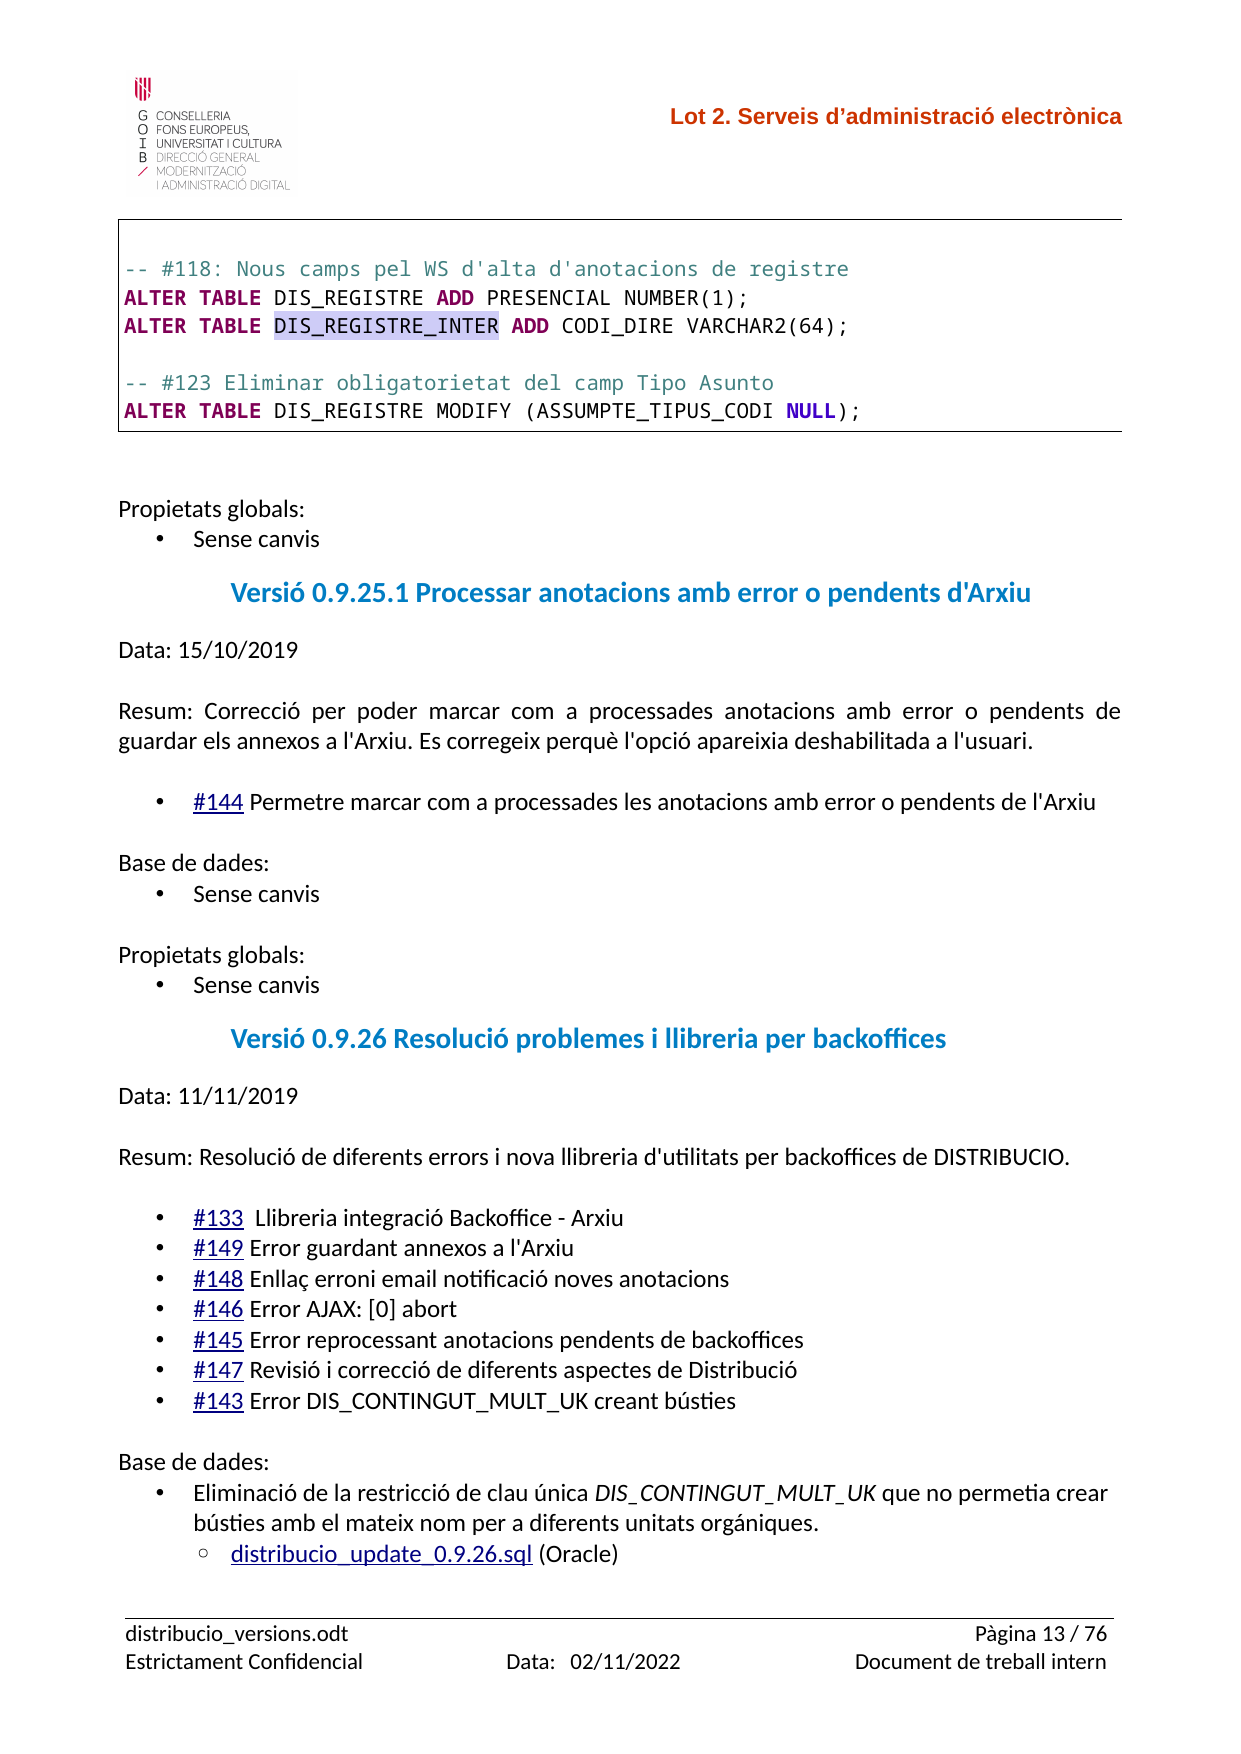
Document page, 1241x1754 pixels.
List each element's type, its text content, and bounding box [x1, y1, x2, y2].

list #147 Revisió i correcció de diferents aspectes de Distribució [156, 1354, 1122, 1385]
list #143 Error DIS_CONTINGUT_MULT_UK creant bústies [156, 1385, 1122, 1416]
table_header -- #118: Nous camps pel WS d'alta d'anotacions de registre ALTER TABLE DIS_REGISTRE ADD PRESENCIAL NUMBER(1); ALTER TABLE DIS_REGISTRE_INTER ADD CODI_DIRE VARCHAR2(64); -- #123 Eliminar obligatorietat del camp Tipo Asunto ALTER TABLE DIS_REGISTRE MODIFY (ASSUMPTE_TIPUS_CODI NULL); [119, 220, 1122, 431]
list distribucio_update_0.9.26.sql (Oracle) [193, 1538, 1122, 1568]
picture [126, 70, 299, 197]
text Resum: Resolució de diferents errors i nova llibreria d'utilitats per backoffices de DISTRIBUCIO. [118, 1141, 1122, 1171]
list #133 Llibreria integració Backoffice - Arxiu [156, 1202, 1122, 1232]
text Propietats globals: [118, 493, 1122, 523]
text Base de dades: [118, 1446, 1122, 1477]
list #146 Error AJAX: [0] abort [156, 1293, 1122, 1324]
list #144 Permetre marcar com a processades les anotacions amb error o pendents de l'Arxiu [156, 786, 1122, 817]
text Data: 15/10/2019 [118, 634, 1122, 664]
list #145 Error reprocessant anotacions pendents de backoffices [156, 1324, 1122, 1354]
list Sense canvis [156, 523, 1122, 554]
list #148 Enllaç erroni email notificació noves anotacions [156, 1263, 1122, 1293]
list Eliminació de la restricció de clau única DIS_CONTINGUT_MULT_UK que no permetia crear bústies amb el mateix nom per a diferents unitats orgániques. [156, 1477, 1122, 1538]
list #149 Error guardant annexos a l'Arxiu [156, 1232, 1122, 1263]
subtitle Versió 0.9.26 Resolució problemes i llibreria per backoffices [153, 1021, 1122, 1056]
text Resum: Correcció per poder marcar com a processades anotacions amb error o pendents de guardar els annexos a l'Arxiu. Es corregeix perquè l'opció apareixia deshabilitada a l'usuari. [118, 695, 1122, 756]
text Base de dades: [118, 847, 1122, 878]
list Sense canvis [156, 878, 1122, 908]
text Propietats globals: [118, 939, 1122, 969]
list Sense canvis [156, 969, 1122, 1000]
subtitle Versió 0.9.25.1 Processar anotacions amb error o pendents d'Arxiu [153, 574, 1122, 610]
text Data: 11/11/2019 [118, 1080, 1122, 1110]
